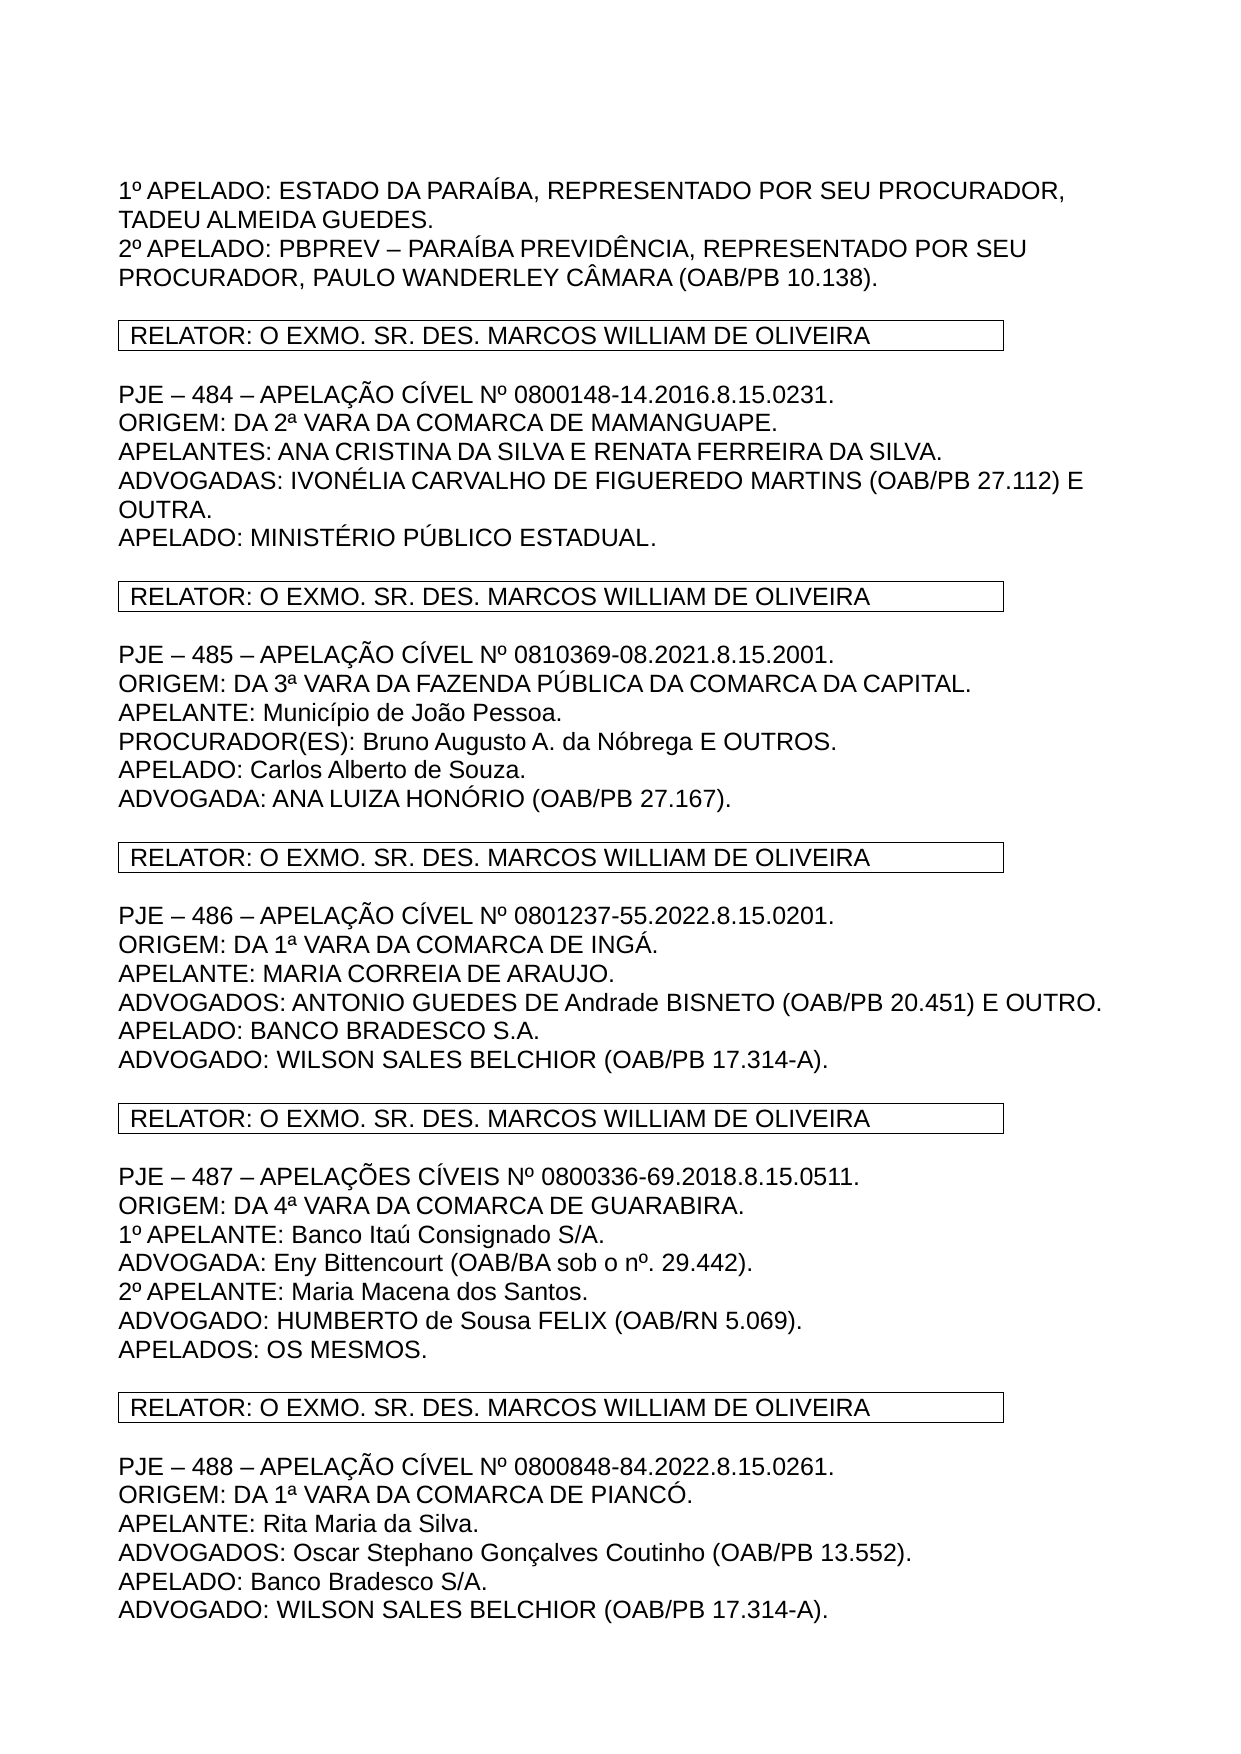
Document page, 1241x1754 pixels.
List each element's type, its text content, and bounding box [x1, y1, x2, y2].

text 2º APELANTE: Maria Macena dos Santos. [118, 1277, 1122, 1306]
text APELADO: Banco Bradesco S/A. [118, 1567, 1122, 1596]
text APELANTE: Rita Maria da Silva. [118, 1509, 1122, 1538]
text ADVOGADOS: ANTONIO GUEDES DE Andrade BISNETO (OAB/PB 20.451) E OUTRO. [118, 988, 1122, 1016]
text APELADO: MINISTÉRIO PÚBLICO ESTADUAL. [118, 523, 1122, 552]
text APELADO: BANCO BRADESCO S.A. [118, 1016, 1122, 1045]
text ADVOGADA: ANA LUIZA HONÓRIO (OAB/PB 27.167). [118, 784, 1122, 813]
text 1º APELANTE: Banco Itaú Consignado S/A. [118, 1220, 1122, 1248]
text ORIGEM: DA 4ª VARA DA COMARCA DE GUARABIRA. [118, 1191, 1122, 1220]
table_header RELATOR: O EXMO. SR. DES. MARCOS WILLIAM DE OLIVEIRA [119, 1393, 1003, 1422]
text ORIGEM: DA 1ª VARA DA COMARCA DE PIANCÓ. [118, 1481, 1122, 1509]
text APELADOS: OS MESMOS. [118, 1335, 1122, 1363]
table_header RELATOR: O EXMO. SR. DES. MARCOS WILLIAM DE OLIVEIRA [119, 582, 1003, 611]
table_header RELATOR: O EXMO. SR. DES. MARCOS WILLIAM DE OLIVEIRA [119, 1104, 1003, 1132]
text ADVOGADO: HUMBERTO de Sousa FELIX (OAB/RN 5.069). [118, 1306, 1122, 1335]
text APELANTE: Município de João Pessoa. [118, 698, 1122, 727]
text PJE – 487 – APELAÇÕES CÍVEIS Nº 0800336-69.2018.8.15.0511. [118, 1162, 1122, 1191]
table_header RELATOR: O EXMO. SR. DES. MARCOS WILLIAM DE OLIVEIRA [119, 321, 1003, 350]
text APELANTE: MARIA CORREIA DE ARAUJO. [118, 959, 1122, 988]
text ADVOGADO: WILSON SALES BELCHIOR (OAB/PB 17.314-A). [118, 1596, 1122, 1624]
text ADVOGADO: WILSON SALES BELCHIOR (OAB/PB 17.314-A). [118, 1045, 1122, 1074]
text ORIGEM: DA 2ª VARA DA COMARCA DE MAMANGUAPE. [118, 408, 1122, 437]
text ORIGEM: DA 3ª VARA DA FAZENDA PÚBLICA DA COMARCA DA CAPITAL. [118, 669, 1122, 698]
text PJE – 488 – APELAÇÃO CÍVEL Nº 0800848-84.2022.8.15.0261. [118, 1452, 1122, 1481]
text APELADO: Carlos Alberto de Souza. [118, 756, 1122, 784]
text ADVOGADA: Eny Bittencourt (OAB/BA sob o nº. 29.442). [118, 1248, 1122, 1277]
text PJE – 485 – APELAÇÃO CÍVEL Nº 0810369-08.2021.8.15.2001. [118, 641, 1122, 669]
text ORIGEM: DA 1ª VARA DA COMARCA DE INGÁ. [118, 930, 1122, 959]
table_header RELATOR: O EXMO. SR. DES. MARCOS WILLIAM DE OLIVEIRA [119, 843, 1003, 872]
text ADVOGADOS: Oscar Stephano Gonçalves Coutinho (OAB/PB 13.552). [118, 1538, 1122, 1567]
text 2º APELADO: PBPREV – PARAÍBA PREVIDÊNCIA, REPRESENTADO POR SEU PROCURADOR, PAULO WANDERLEY CÂMARA (OAB/PB 10.138). [118, 234, 1122, 291]
text APELANTES: ANA CRISTINA DA SILVA E RENATA FERREIRA DA SILVA. [118, 437, 1122, 466]
text ADVOGADAS: IVONÉLIA CARVALHO DE FIGUEREDO MARTINS (OAB/PB 27.112) E OUTRA. [118, 466, 1122, 523]
text 1º APELADO: ESTADO DA PARAÍBA, REPRESENTADO POR SEU PROCURADOR, TADEU ALMEIDA GUEDES. [118, 176, 1122, 234]
text PJE – 486 – APELAÇÃO CÍVEL Nº 0801237-55.2022.8.15.0201. [118, 901, 1122, 930]
text PROCURADOR(ES): Bruno Augusto A. da Nóbrega E OUTROS. [118, 727, 1122, 756]
text PJE – 484 – APELAÇÃO CÍVEL Nº 0800148-14.2016.8.15.0231. [118, 380, 1122, 408]
